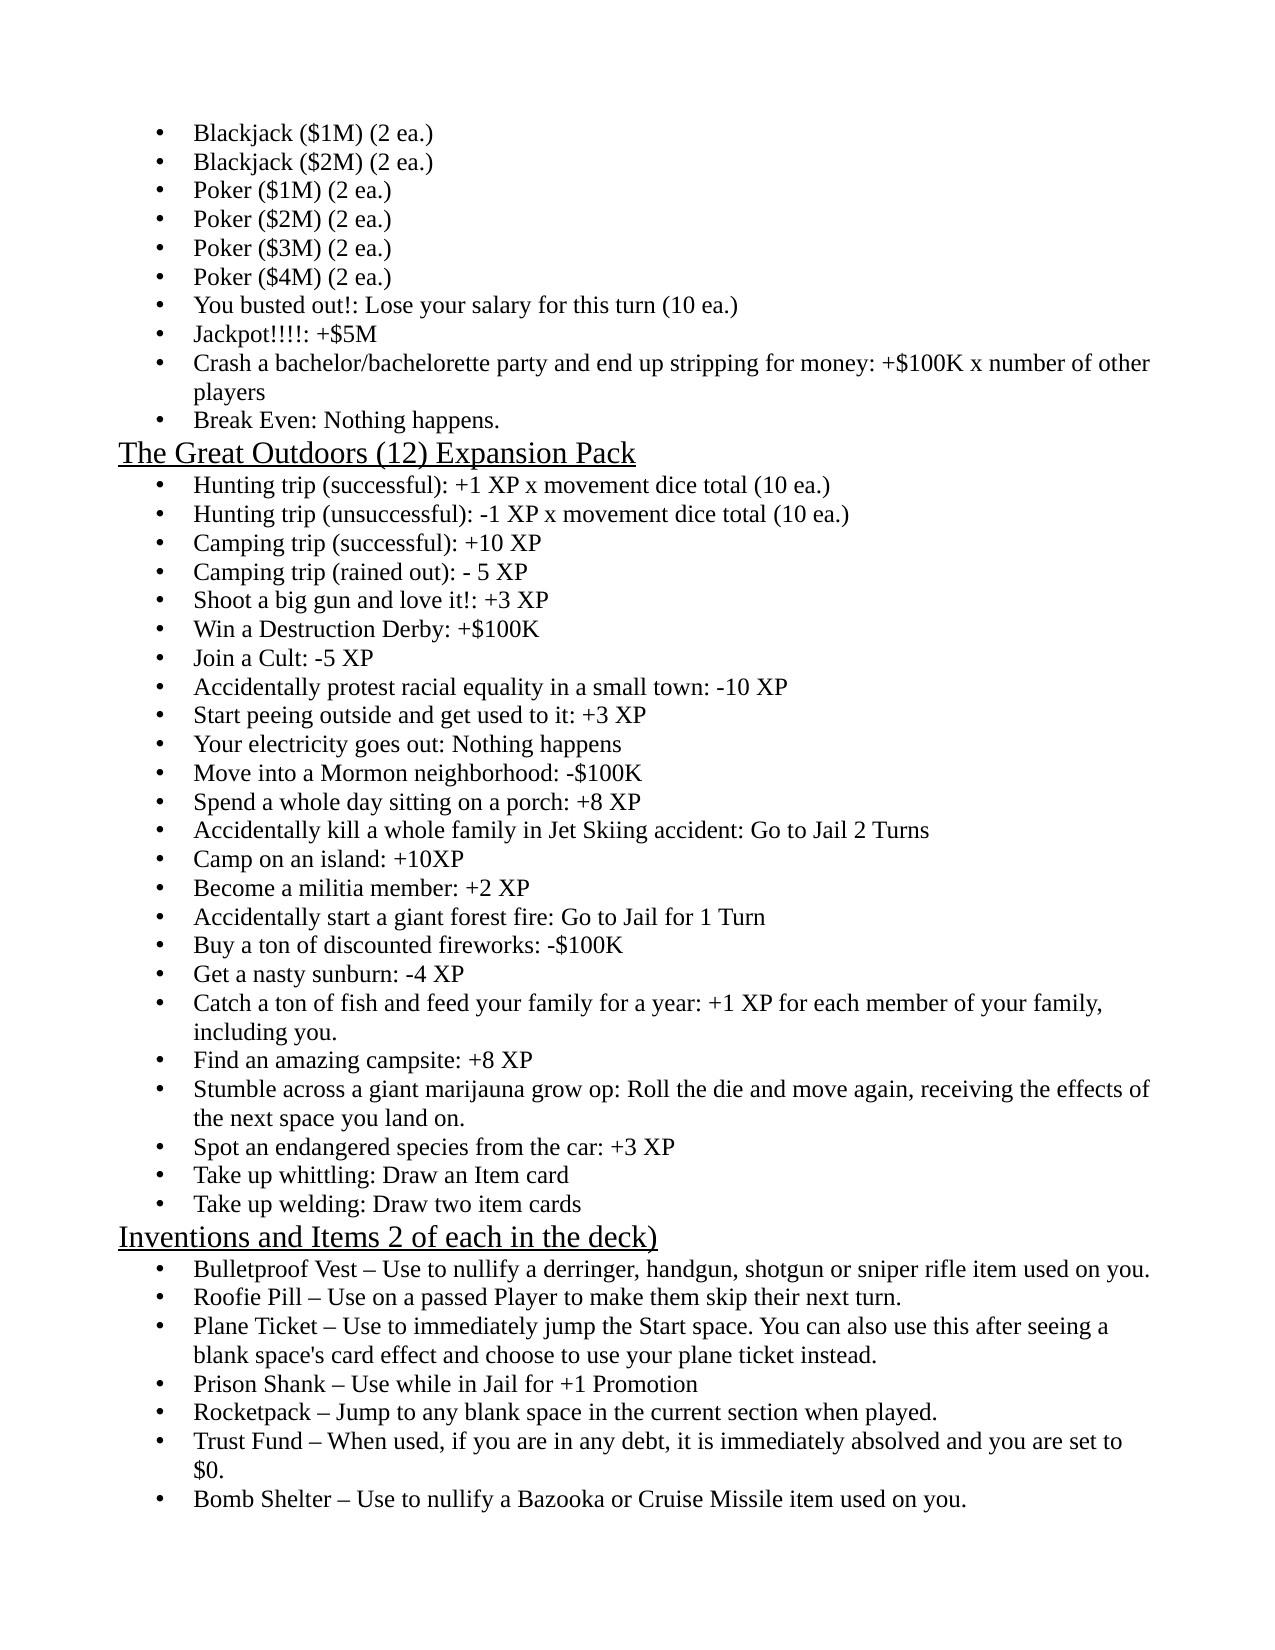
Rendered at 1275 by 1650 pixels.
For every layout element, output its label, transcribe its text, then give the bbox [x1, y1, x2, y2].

list Join a Cult: -5 XP [156, 643, 1157, 672]
list Poker ($3M) (2 ea.) [156, 233, 1157, 262]
list Get a nasty sunburn: -4 XP [156, 959, 1157, 988]
list Hunting trip (successful): +1 XP x movement dice total (10 ea.) [156, 470, 1157, 499]
list Accidentally kill a whole family in Jet Skiing accident: Go to Jail 2 Turns [156, 815, 1157, 844]
list Your electricity goes out: Nothing happens [156, 729, 1157, 758]
list Move into a Mormon neighborhood: -$100K [156, 758, 1157, 787]
list Become a militia member: +2 XP [156, 873, 1157, 902]
list Take up whittling: Draw an Item card [156, 1160, 1157, 1189]
list Plane Ticket – Use to immediately jump the Start space. You can also use this after seeing a blank space's card effect and choose to use your plane ticket instead. [156, 1311, 1157, 1369]
list Accidentally start a giant forest fire: Go to Jail for 1 Turn [156, 902, 1157, 930]
list Find an amazing campsite: +8 XP [156, 1045, 1157, 1074]
list Accidentally protest racial equality in a small town: -10 XP [156, 672, 1157, 700]
list Roofie Pill – Use on a passed Player to make them skip their next turn. [156, 1282, 1157, 1311]
list Trust Fund – When used, if you are in any debt, it is immediately absolved and you are set to $0. [156, 1426, 1157, 1484]
list Prison Shank – Use while in Jail for +1 Promotion [156, 1369, 1157, 1397]
list Win a Destruction Derby: +$100K [156, 614, 1157, 643]
list Camping trip (rained out): - 5 XP [156, 557, 1157, 585]
list Catch a ton of fish and feed your family for a year: +1 XP for each member of your family, including you. [156, 988, 1157, 1045]
list Camping trip (successful): +10 XP [156, 528, 1157, 557]
list Jackpot!!!!: +$5M [156, 319, 1157, 348]
list Break Even: Nothing happens. [156, 406, 1157, 434]
list Spot an endangered species from the car: +3 XP [156, 1132, 1157, 1160]
list Crash a bachelor/bachelorette party and end up stripping for money: +$100K x number of other players [156, 348, 1157, 406]
list Buy a ton of discounted fireworks: -$100K [156, 930, 1157, 959]
list Hunting trip (unsuccessful): -1 XP x movement dice total (10 ea.) [156, 499, 1157, 528]
list Blackjack ($1M) (2 ea.) [156, 118, 1157, 147]
list Bulletproof Vest – Use to nullify a derringer, handgun, shotgun or sniper rifle item used on you. [156, 1254, 1157, 1282]
list Poker ($2M) (2 ea.) [156, 204, 1157, 233]
list Stumble across a giant marijauna grow op: Roll the die and move again, receiving the effects of the next space you land on. [156, 1074, 1157, 1132]
list Shoot a big gun and love it!: +3 XP [156, 585, 1157, 614]
list Poker ($1M) (2 ea.) [156, 176, 1157, 204]
list Spend a whole day sitting on a porch: +8 XP [156, 787, 1157, 815]
list Take up welding: Draw two item cards [156, 1189, 1157, 1218]
list Bomb Shelter – Use to nullify a Bazooka or Cruise Missile item used on you. [156, 1484, 1157, 1512]
list Camp on an island: +10XP [156, 844, 1157, 873]
list Start peeing outside and get used to it: +3 XP [156, 700, 1157, 729]
list Poker ($4M) (2 ea.) [156, 262, 1157, 291]
text Inventions and Items 2 of each in the deck) [118, 1218, 1157, 1254]
text The Great Outdoors (12) Expansion Pack [118, 434, 1157, 470]
list Blackjack ($2M) (2 ea.) [156, 147, 1157, 176]
list You busted out!: Lose your salary for this turn (10 ea.) [156, 291, 1157, 319]
list Rocketpack – Jump to any blank space in the current section when played. [156, 1397, 1157, 1426]
